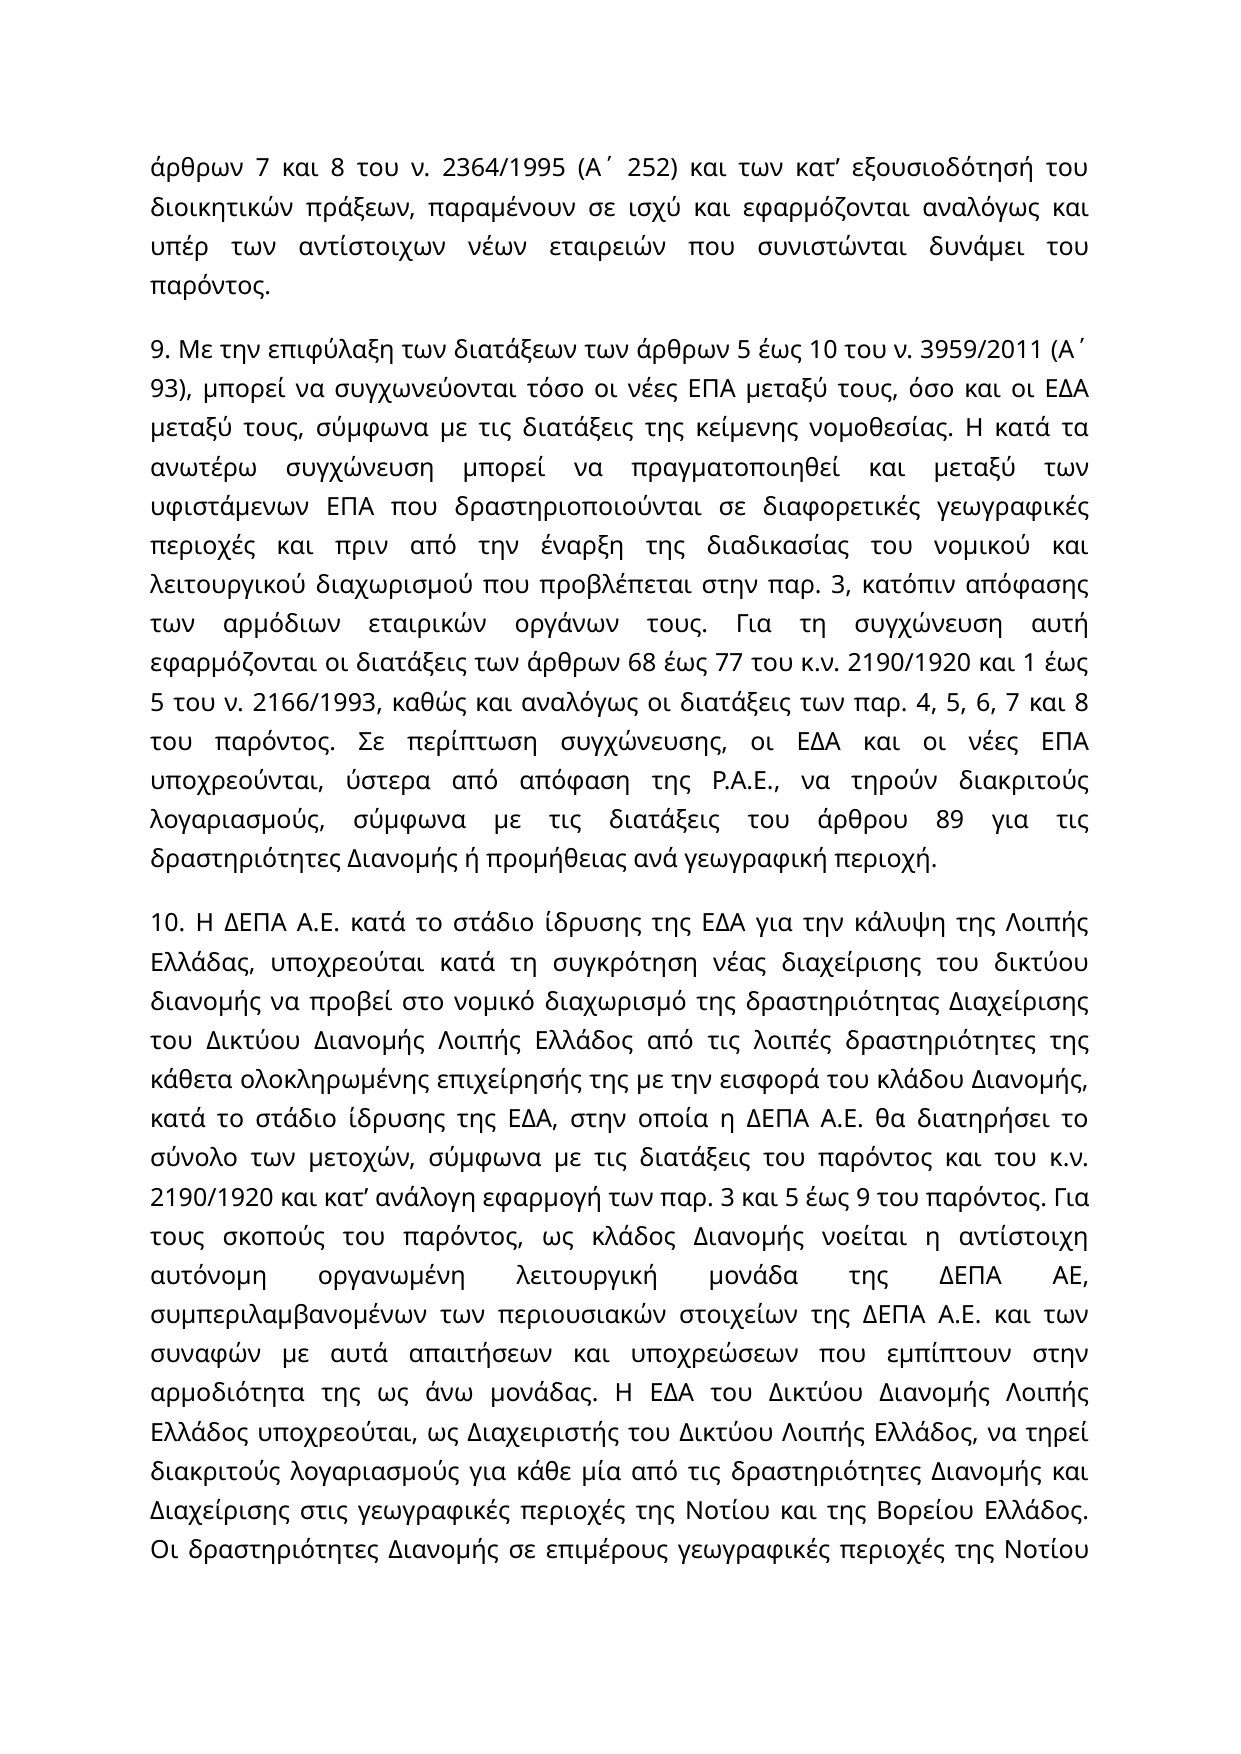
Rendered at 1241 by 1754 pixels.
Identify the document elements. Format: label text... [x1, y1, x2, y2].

text 9. Με την επιφύλαξη των διατάξεων των άρθρων 5 έως 10 του ν. 3959/2011 (Α΄ 93), μπορεί να συγχωνεύονται τόσο οι νέες ΕΠΑ μεταξύ τους, όσο και οι ΕΔΑ μεταξύ τους, σύμφωνα με τις διατάξεις της κείμενης νομοθεσίας. Η κατά τα ανωτέρω συγχώνευση μπορεί να πραγματοποιηθεί και μεταξύ των υφιστάμενων ΕΠΑ που δραστηριοποιούνται σε διαφορετικές γεωγραφικές περιοχές και πριν από την έναρξη της διαδικασίας του νομικού και λειτουργικού διαχωρισμού που προβλέπεται στην παρ. 3, κατόπιν απόφασης των αρμόδιων εταιρικών οργάνων τους. Για τη συγχώνευση αυτή εφαρμόζονται οι διατάξεις των άρθρων 68 έως 77 του κ.ν. 2190/1920 και 1 έως 5 του ν. 2166/1993, καθώς και αναλόγως οι διατάξεις των παρ. 4, 5, 6, 7 και 8 του παρόντος. Σε περίπτωση συγχώνευσης, οι ΕΔΑ και οι νέες ΕΠΑ υποχρεούνται, ύστερα από απόφαση της Ρ.Α.Ε., να τηρούν διακριτούς λογαριασμούς, σύμφωνα με τις διατάξεις του άρθρου 89 για τις δραστηριότητες Διανομής ή προμήθειας ανά γεωγραφική περιοχή. [150, 332, 1090, 875]
text 10. Η ΔΕΠΑ Α.Ε. κατά το στάδιο ίδρυσης της ΕΔΑ για την κάλυψη της Λοιπής Ελλάδας, υποχρεούται κατά τη συγκρότηση νέας διαχείρισης του δικτύου διανομής να προβεί στο νομικό διαχωρισμό της δραστηριότητας Διαχείρισης του Δικτύου Διανομής Λοιπής Ελλάδος από τις λοιπές δραστηριότητες της κάθετα ολοκληρωμένης επιχείρησής της με την εισφορά του κλάδου Διανομής, κατά το στάδιο ίδρυσης της ΕΔΑ, στην οποία η ΔΕΠΑ Α.Ε. θα διατηρήσει το σύνολο των μετοχών, σύμφωνα με τις διατάξεις του παρόντος και του κ.ν. 2190/1920 και κατ’ ανάλογη εφαρμογή των παρ. 3 και 5 έως 9 του παρόντος. Για τους σκοπούς του παρόντος, ως κλάδος Διανομής νοείται η αντίστοιχη αυτόνομη οργανωμένη λειτουργική μονάδα της ΔΕΠΑ ΑΕ, συμπεριλαμβανομένων των περιουσιακών στοιχείων της ΔΕΠΑ Α.Ε. και των συναφών με αυτά απαιτήσεων και υποχρεώσεων που εμπίπτουν στην αρμοδιότητα της ως άνω μονάδας. Η ΕΔΑ του Δικτύου Διανομής Λοιπής Ελλάδος υποχρεούται, ως Διαχειριστής του Δικτύου Λοιπής Ελλάδος, να τηρεί διακριτούς λογαριασμούς για κάθε μία από τις δραστηριότητες Διανομής και Διαχείρισης στις γεωγραφικές περιοχές της Νοτίου και της Βορείου Ελλάδος. Οι δραστηριότητες Διανομής σε επιμέρους γεωγραφικές περιοχές της Νοτίου [150, 905, 1090, 1566]
text άρθρων 7 και 8 του ν. 2364/1995 (A΄ 252) και των κατ’ εξουσιοδότησή του διοικητικών πράξεων, παραμένουν σε ισχύ και εφαρμόζονται αναλόγως και υπέρ των αντίστοιχων νέων εταιρειών που συνιστώνται δυνάμει του παρόντος. [150, 150, 1090, 302]
